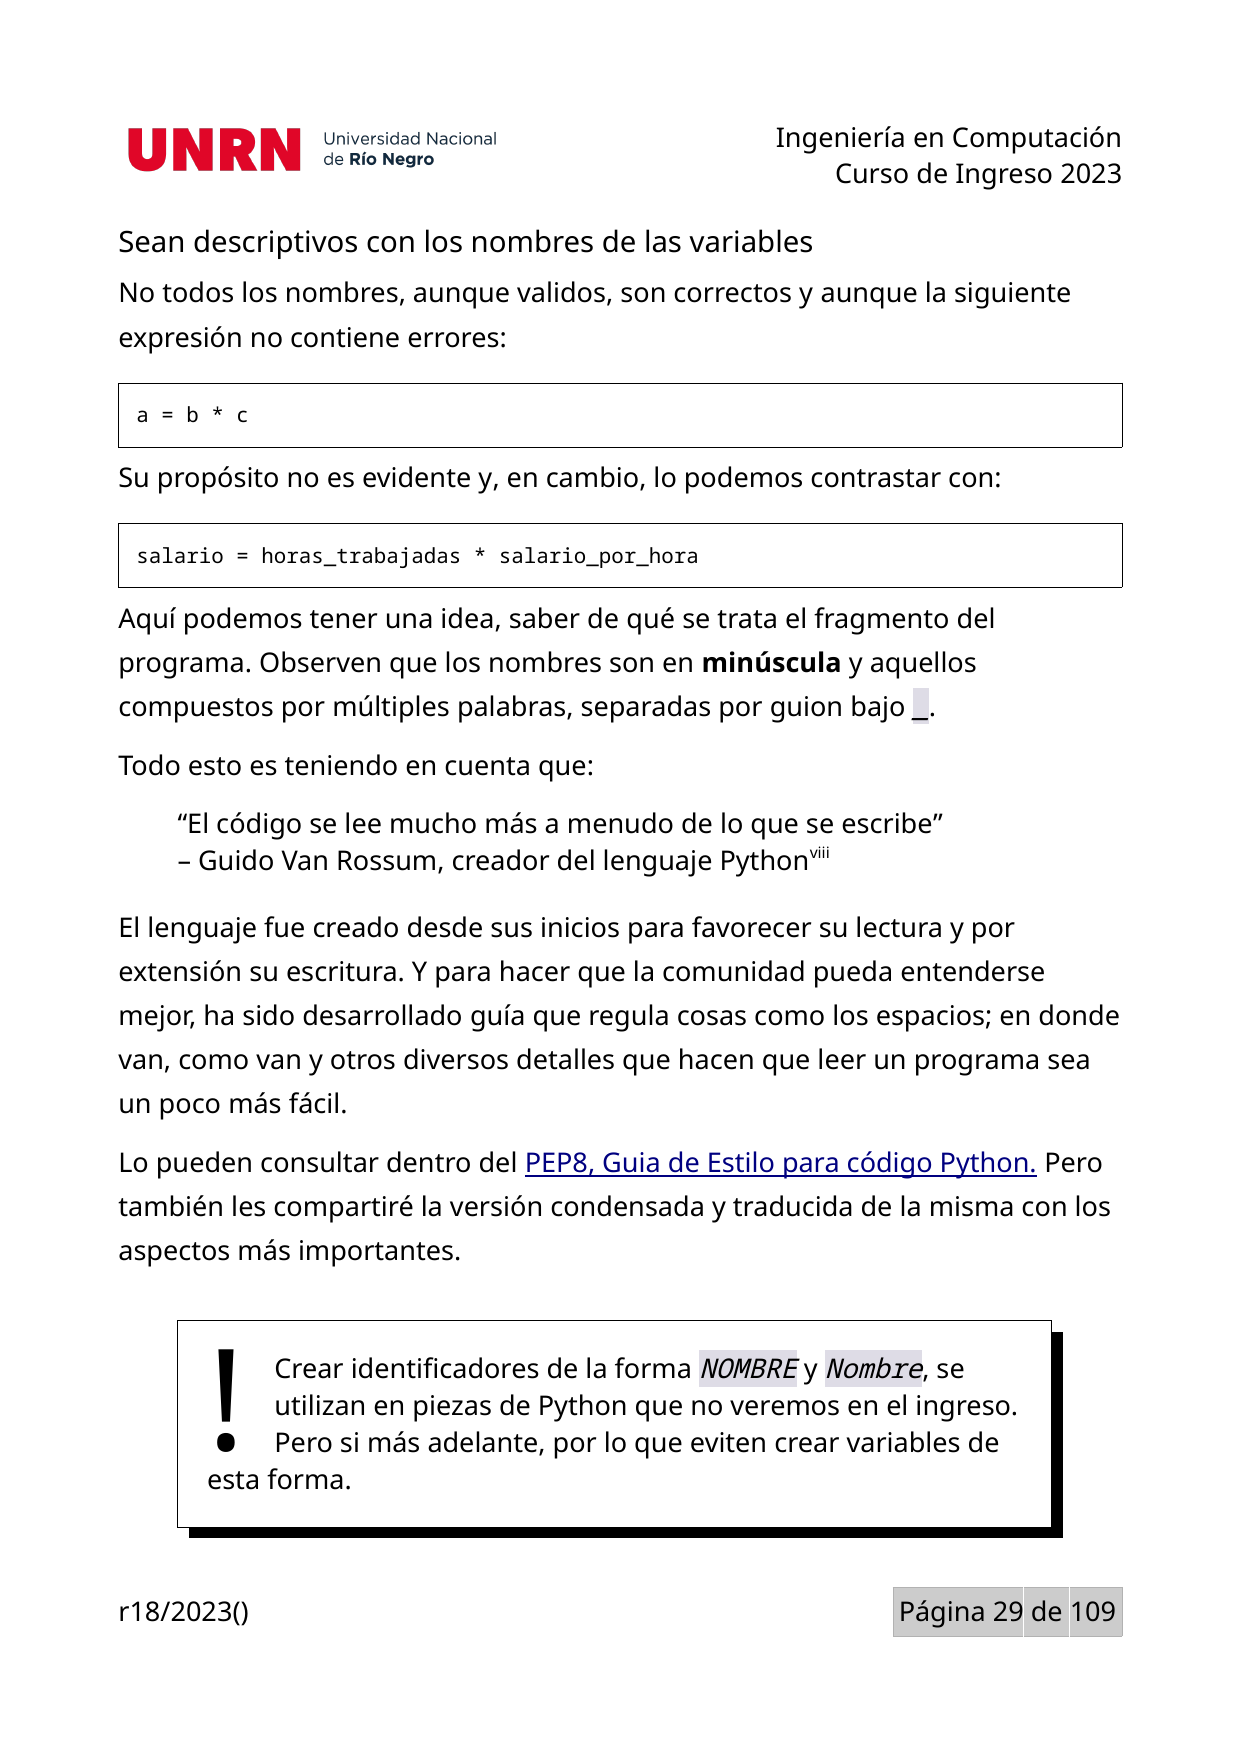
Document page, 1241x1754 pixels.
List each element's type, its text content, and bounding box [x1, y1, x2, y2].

text No todos los nombres, aunque validos, son correctos y aunque la siguiente expresión no contiene errores: [118, 274, 1122, 355]
text “El código se lee mucho más a menudo de lo que se escribe” [177, 805, 1063, 842]
text – Guido Van Rossum, creador del lenguaje Python [177, 842, 1063, 879]
text a = b * c [119, 384, 1122, 447]
text Aquí podemos tener una idea, saber de qué se trata el fragmento del programa. Observen que los nombres son en minúscula y aquellos compuestos por múltiples palabras, separadas por guion bajo _. [118, 599, 1122, 724]
subtitle Sean descriptivos con los nombres de las variables [118, 221, 1122, 261]
text Su propósito no es evidente y, en cambio, lo podemos contrastar con: [118, 458, 1122, 495]
text !Crear identificadores de la forma NOMBRE y Nombre, se utilizan en piezas de Python que no veremos en el ingreso. Pero si más adelante, por lo que eviten crear variables de esta forma. [178, 1321, 1051, 1527]
picture [118, 118, 505, 180]
text Lo pueden consultar dentro del PEP8, Guia de Estilo para código Python. Pero también les compartiré la versión condensada y traducida de la misma con los aspectos más importantes. [118, 1143, 1122, 1269]
text El lenguaje fue creado desde sus inicios para favorecer su lectura y por extensión su escritura. Y para hacer que la comunidad pueda entenderse mejor, ha sido desarrollado guía que regula cosas como los espacios; en donde van, como van y otros diversos detalles que hacen que leer un programa sea un poco más fácil. [118, 908, 1122, 1122]
text salario = horas_trabajadas * salario_por_hora [119, 524, 1122, 587]
text Todo esto es teniendo en cuenta que: [118, 746, 1122, 783]
